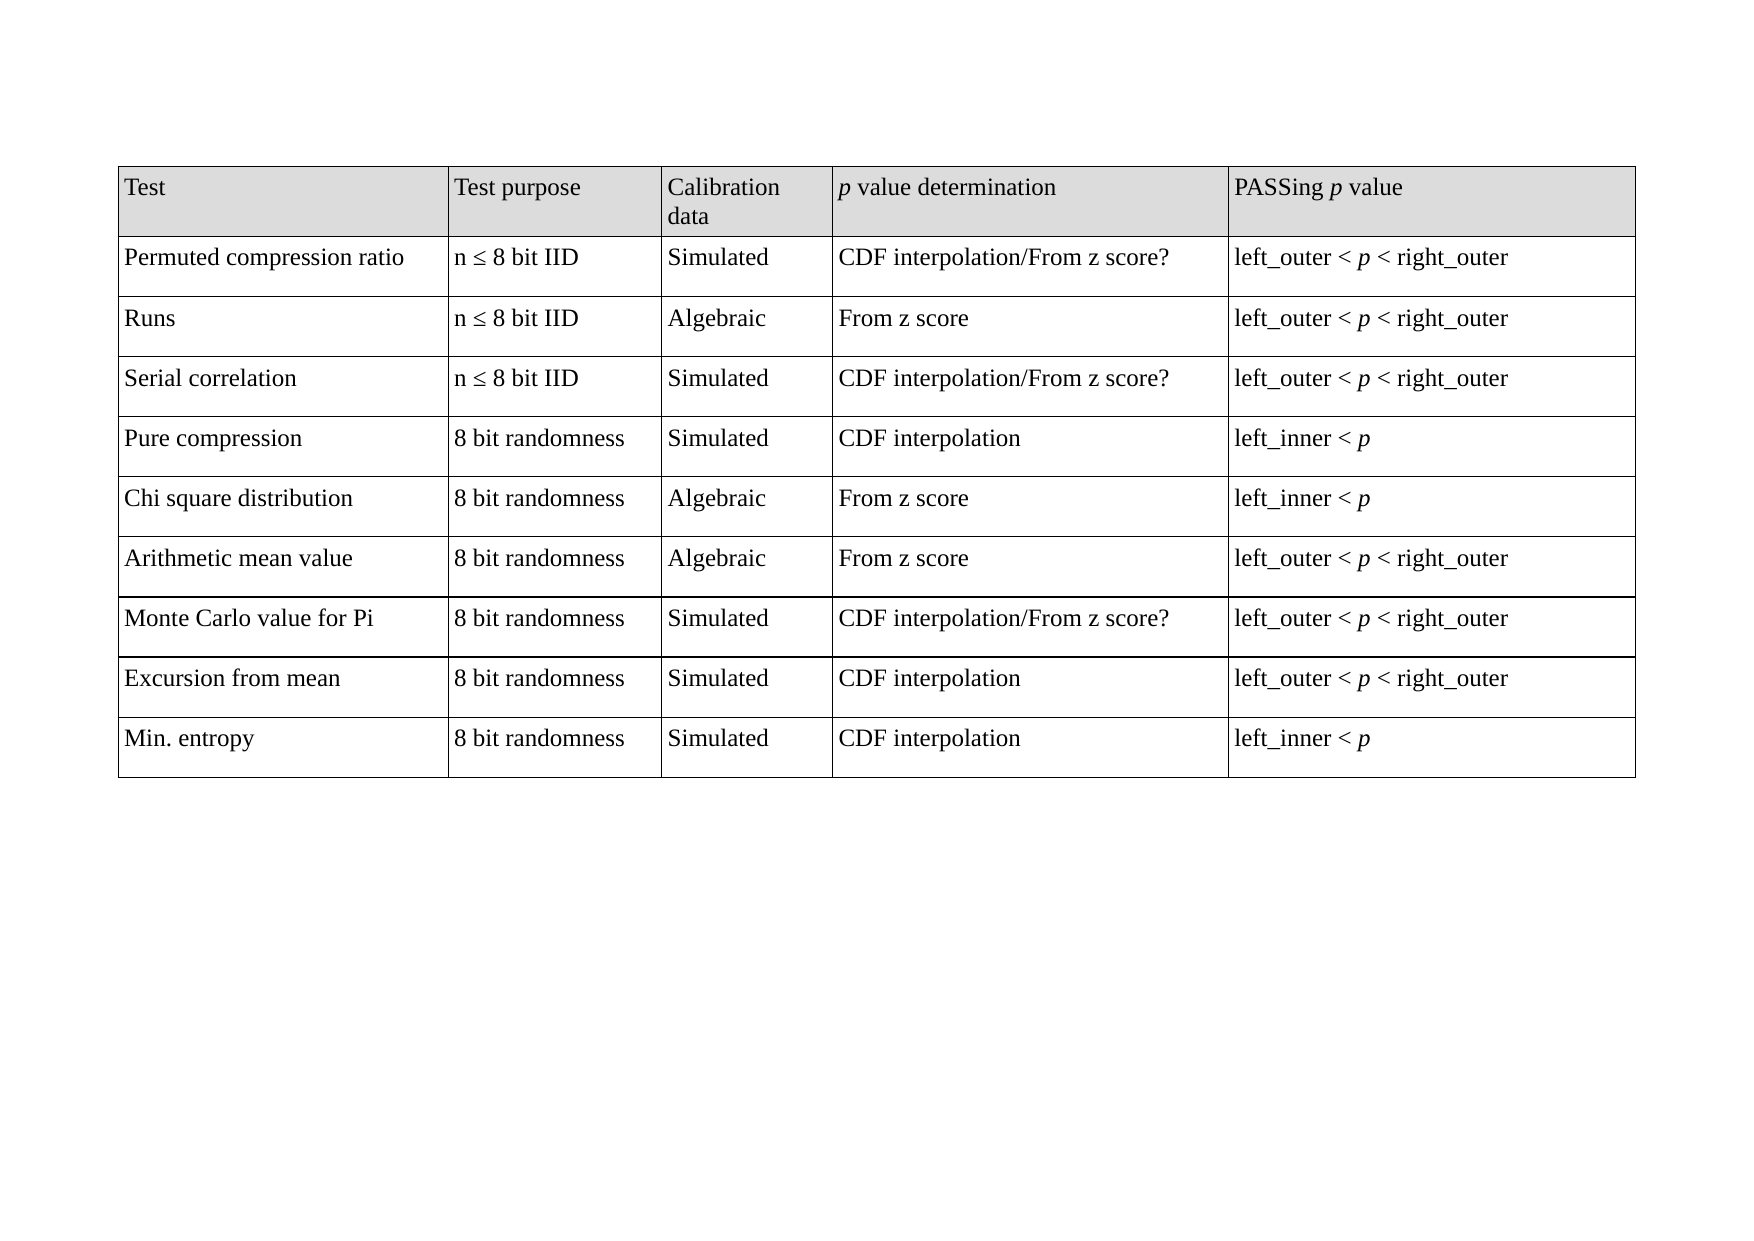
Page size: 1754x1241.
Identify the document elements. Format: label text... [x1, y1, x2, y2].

table_cell left_outer < p < right_outer [1229, 598, 1635, 656]
table_cell Simulated [662, 658, 832, 717]
table_cell left_inner < p [1229, 477, 1635, 536]
table_cell 8 bit randomness [449, 718, 661, 777]
table_cell 8 bit randomness [449, 537, 661, 596]
table_cell left_inner < p [1229, 417, 1635, 476]
table_cell n ≤ 8 bit IID [449, 297, 661, 356]
table_cell Simulated [662, 598, 832, 656]
table_cell Min. entropy [119, 718, 448, 777]
table_cell Arithmetic mean value [119, 537, 448, 596]
table_cell From z score [833, 477, 1228, 536]
table_cell 8 bit randomness [449, 477, 661, 536]
table_cell n ≤ 8 bit IID [449, 237, 661, 296]
table_cell CDF interpolation [833, 658, 1228, 717]
table_cell CDF interpolation/From z score? [833, 357, 1228, 416]
table_header PASSing p value [1229, 167, 1635, 236]
table_cell CDF interpolation [833, 718, 1228, 777]
table_header Test purpose [449, 167, 661, 236]
table_cell From z score [833, 297, 1228, 356]
table_cell Simulated [662, 718, 832, 777]
table_cell 8 bit randomness [449, 598, 661, 656]
table_cell Serial correlation [119, 357, 448, 416]
table_cell left_outer < p < right_outer [1229, 237, 1635, 296]
table_cell Algebraic [662, 297, 832, 356]
table_cell left_outer < p < right_outer [1229, 658, 1635, 717]
table_cell CDF interpolation/From z score? [833, 598, 1228, 656]
table_header Calibration data [662, 167, 832, 236]
table_cell left_outer < p < right_outer [1229, 537, 1635, 596]
table_cell n ≤ 8 bit IID [449, 357, 661, 416]
table_cell Chi square distribution [119, 477, 448, 536]
table_cell CDF interpolation [833, 417, 1228, 476]
table_header p value determination [833, 167, 1228, 236]
table_cell Simulated [662, 417, 832, 476]
table_cell Simulated [662, 357, 832, 416]
table_cell left_outer < p < right_outer [1229, 357, 1635, 416]
table_cell Permuted compression ratio [119, 237, 448, 296]
table_cell Pure compression [119, 417, 448, 476]
table_cell left_outer < p < right_outer [1229, 297, 1635, 356]
table_cell From z score [833, 537, 1228, 596]
table_cell Runs [119, 297, 448, 356]
table_cell 8 bit randomness [449, 417, 661, 476]
table_cell Algebraic [662, 537, 832, 596]
table_cell Monte Carlo value for Pi [119, 598, 448, 656]
table_cell Simulated [662, 237, 832, 296]
table_header Test [119, 167, 448, 236]
table_cell left_inner < p [1229, 718, 1635, 777]
table_cell Excursion from mean [119, 658, 448, 717]
table_cell CDF interpolation/From z score? [833, 237, 1228, 296]
table_cell 8 bit randomness [449, 658, 661, 717]
table_cell Algebraic [662, 477, 832, 536]
